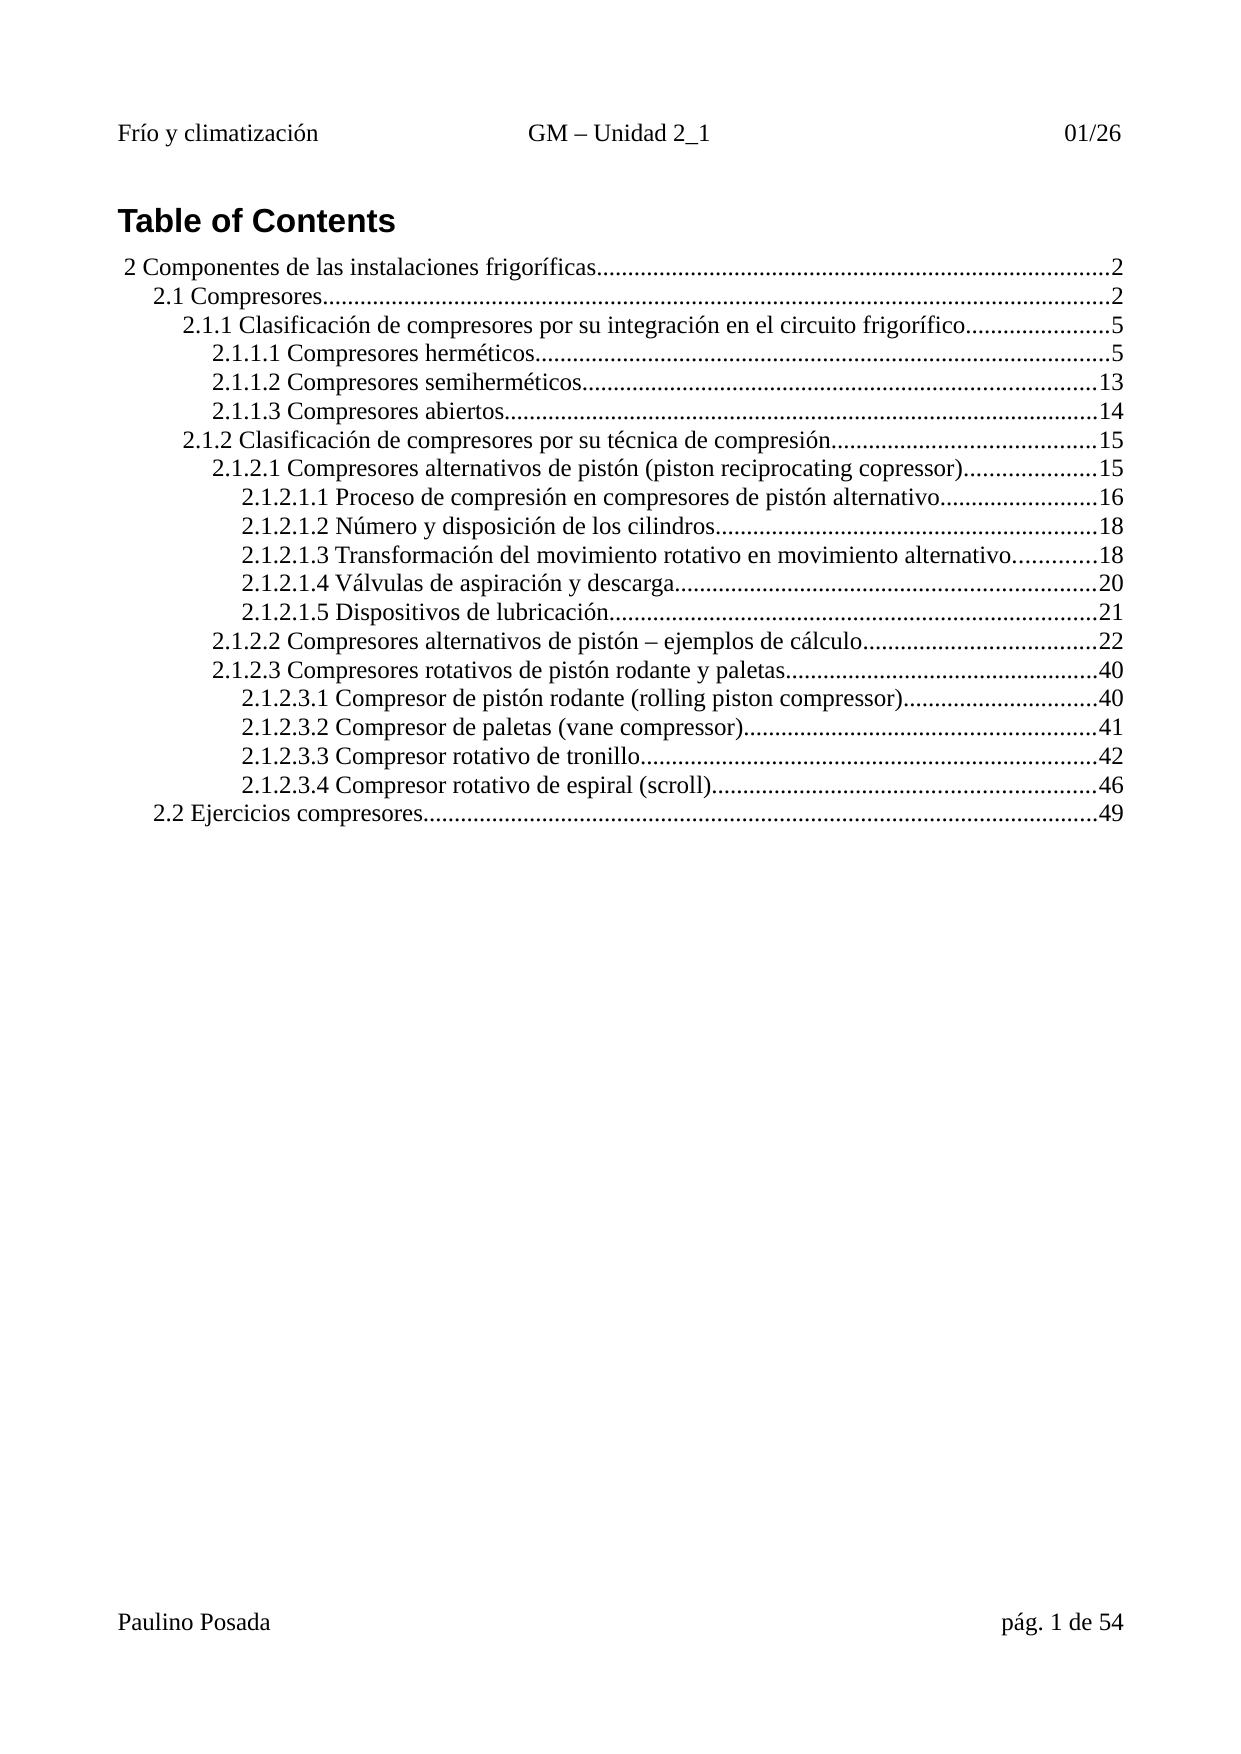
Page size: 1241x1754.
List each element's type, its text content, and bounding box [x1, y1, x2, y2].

text 2.1.2.3.4 Compresor rotativo de espiral (scroll) 46 [235, 770, 1123, 798]
text 2.1.2.1.5 Dispositivos de lubricación 21 [235, 597, 1123, 626]
text 2 Componentes de las instalaciones frigoríficas 2 [117, 252, 1123, 281]
text 2.1.2.2 Compresores alternativos de pistón – ejemplos de cálculo 22 [206, 626, 1123, 655]
text 2.2 Ejercicios compresores 49 [147, 798, 1123, 827]
text 2.1.2.1.2 Número y disposición de los cilindros. 18 [235, 511, 1123, 540]
text 2.1.2 Clasificación de compresores por su técnica de compresión 15 [176, 425, 1123, 453]
text 2.1.2.1.3 Transformación del movimiento rotativo en movimiento alternativo 18 [235, 540, 1123, 568]
text 2.1.2.1 Compresores alternativos de pistón (piston reciprocating copressor) 15 [206, 453, 1123, 482]
text 2.1.2.3 Compresores rotativos de pistón rodante y paletas 40 [206, 655, 1123, 683]
text 2.1.1 Clasificación de compresores por su integración en el circuito frigorífico 5 [176, 310, 1123, 338]
text 2.1.2.3.2 Compresor de paletas (vane compressor) 41 [235, 712, 1123, 741]
text 2.1.2.3.3 Compresor rotativo de tronillo 42 [235, 741, 1123, 770]
text 2.1.2.3.1 Compresor de pistón rodante (rolling piston compressor) 40 [235, 683, 1123, 712]
text 2.1.1.3 Compresores abiertos 14 [206, 396, 1123, 425]
text 2.1.1.1 Compresores herméticos 5 [206, 338, 1123, 367]
text 2.1.2.1.1 Proceso de compresión en compresores de pistón alternativo 16 [235, 482, 1123, 511]
text 2.1.2.1.4 Válvulas de aspiración y descarga 20 [235, 568, 1123, 597]
text 2.1.1.2 Compresores semiherméticos 13 [206, 367, 1123, 396]
text 2.1 Compresores 2 [147, 281, 1123, 310]
subtitle Table of Contents [117, 201, 1123, 240]
